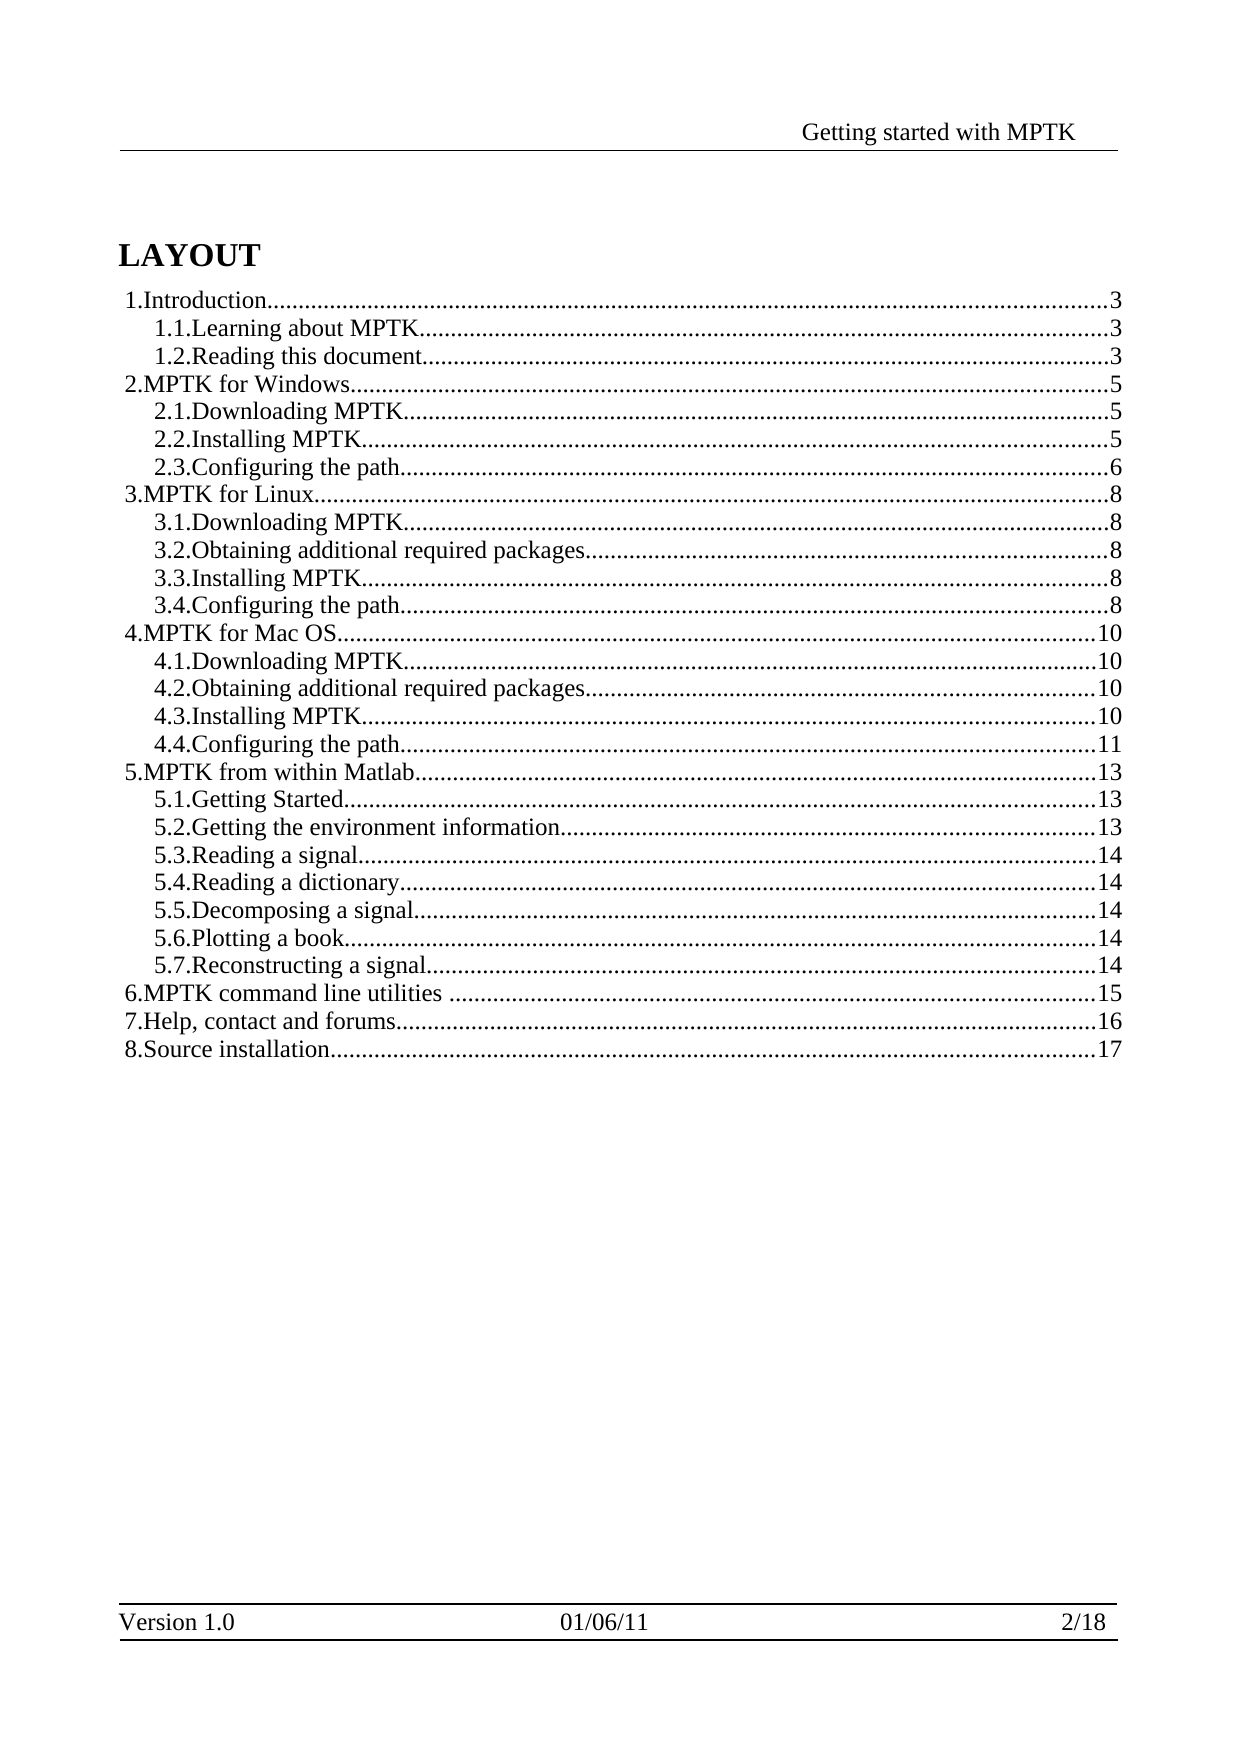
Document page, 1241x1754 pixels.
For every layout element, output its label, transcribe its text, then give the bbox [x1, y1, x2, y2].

text 2.3.Configuring the path 6 [148, 453, 1122, 481]
text 4.MPTK for Mac OS 10 [118, 619, 1122, 647]
text 4.4.Configuring the path 11 [148, 730, 1122, 758]
text 1.Introduction 3 [118, 287, 1122, 314]
text 5.6.Plotting a book 14 [148, 924, 1122, 952]
text 4.3.Installing MPTK 10 [148, 702, 1122, 730]
text 5.2.Getting the environment information 13 [148, 813, 1122, 841]
text 3.1.Downloading MPTK 8 [148, 508, 1122, 536]
text 4.2.Obtaining additional required packages 10 [148, 674, 1122, 702]
text 5.4.Reading a dictionary 14 [148, 868, 1122, 896]
subtitle LAYOUT [118, 237, 1122, 274]
text 2.1.Downloading MPTK 5 [148, 397, 1122, 425]
text 1.1.Learning about MPTK 3 [148, 314, 1122, 342]
text 3.4.Configuring the path 8 [148, 591, 1122, 619]
text 4.1.Downloading MPTK 10 [148, 647, 1122, 674]
text 5.1.Getting Started 13 [148, 785, 1122, 813]
text 6.MPTK command line utilities 15 [118, 979, 1122, 1007]
text 2.MPTK for Windows 5 [118, 370, 1122, 397]
text 3.2.Obtaining additional required packages 8 [148, 536, 1122, 564]
text 8.Source installation 17 [118, 1035, 1122, 1062]
text 3.MPTK for Linux 8 [118, 481, 1122, 508]
text 5.3.Reading a signal 14 [148, 841, 1122, 868]
text 5.MPTK from within Matlab 13 [118, 758, 1122, 785]
text 7.Help, contact and forums 16 [118, 1007, 1122, 1035]
text 3.3.Installing MPTK 8 [148, 564, 1122, 591]
text 2.2.Installing MPTK 5 [148, 425, 1122, 453]
text 1.2.Reading this document 3 [148, 342, 1122, 370]
text 5.7.Reconstructing a signal 14 [148, 952, 1122, 979]
text 5.5.Decomposing a signal 14 [148, 896, 1122, 924]
